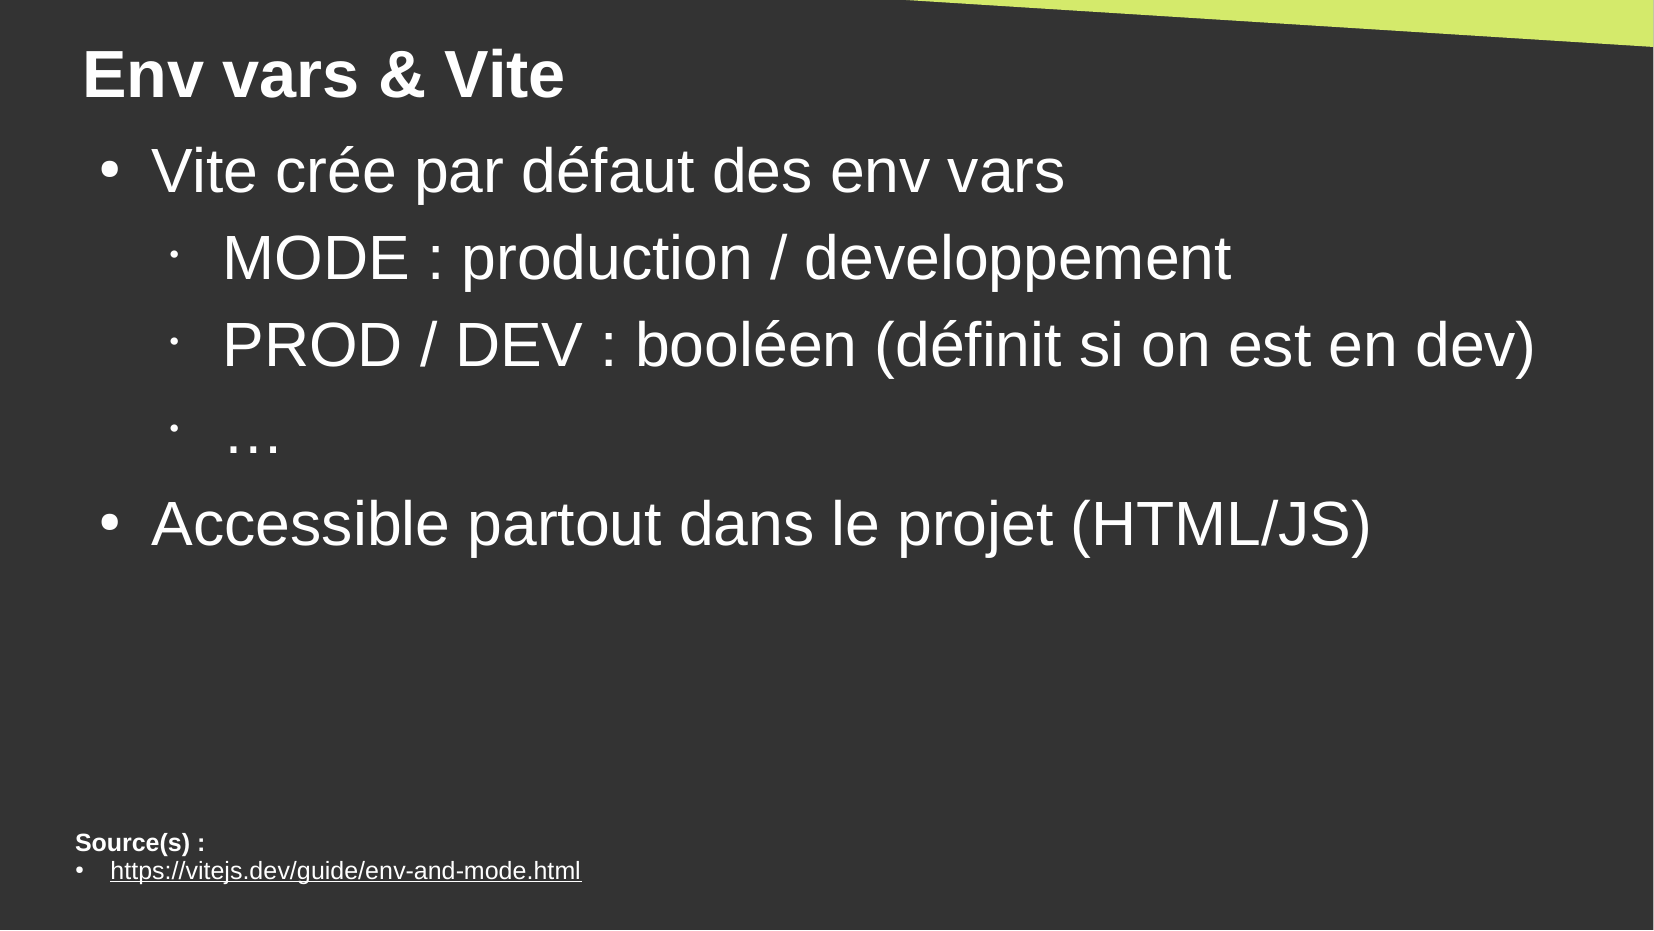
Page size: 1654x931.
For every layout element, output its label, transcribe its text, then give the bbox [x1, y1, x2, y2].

text_box Source(s) : https://vitejs.dev/guide/env-and-mode.html [60, 821, 1546, 931]
title Env vars & Vite [82, 37, 1571, 114]
list Vite crée par défaut des env vars MODE : production / developpement PROD / DEV : booléen (définit si on est en dev) … Accessible partout dans le projet (HTML/JS) [80, 135, 1620, 739]
text_box [906, 0, 1654, 47]
